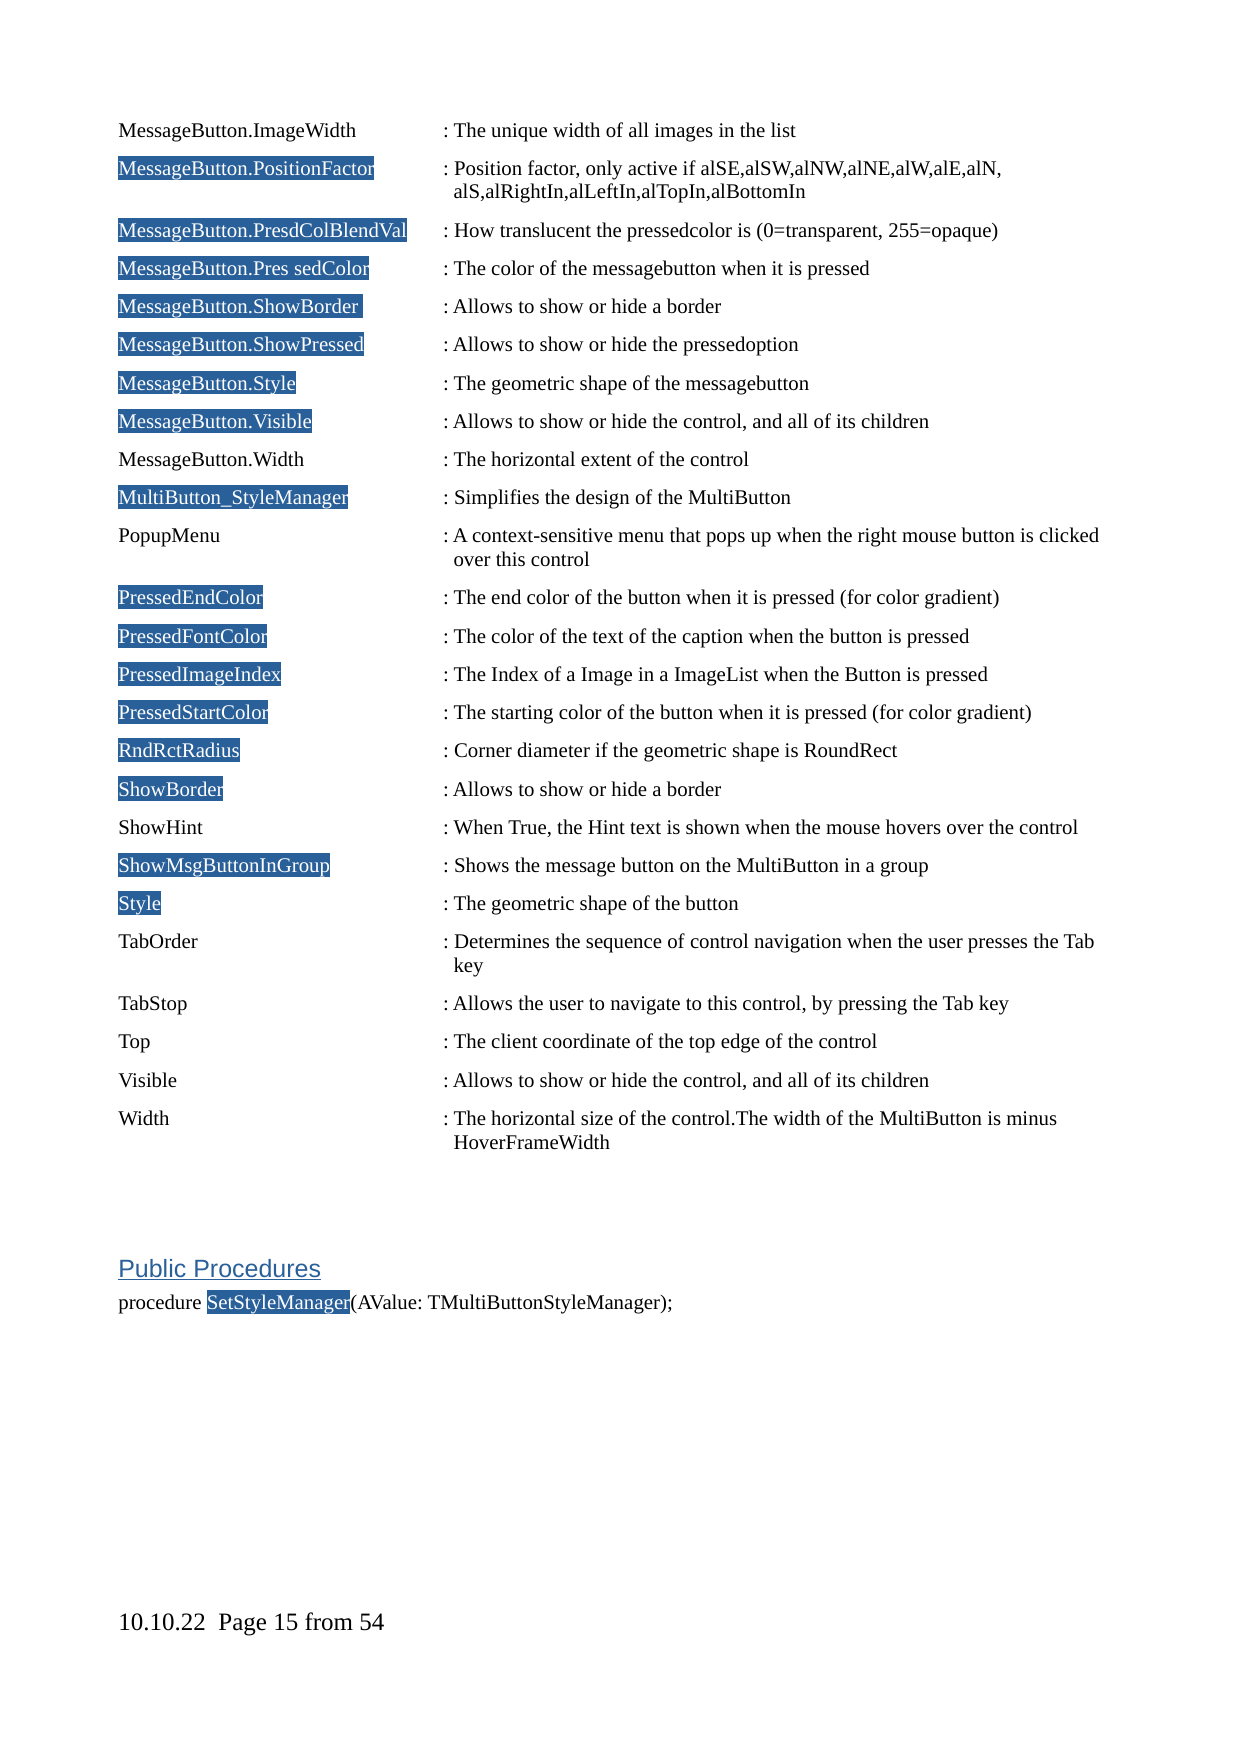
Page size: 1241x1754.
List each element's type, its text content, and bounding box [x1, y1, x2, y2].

text PressedStartColor : The starting color of the button when it is pressed (for color gradient) [118, 701, 1122, 724]
text MessageButton.PositionFactor : Position factor, only active if alSE,alSW,alNW,alNE,alW,alE,alN, alS,alRightIn,alLeftIn,alTopIn,alBottomIn [118, 156, 1122, 204]
text TabOrder : Determines the sequence of control navigation when the user presses the Tab key [118, 930, 1122, 977]
text procedure SetStyleManager(AValue: TMultiButtonStyleManager); [118, 1296, 1122, 1313]
text Style : The geometric shape of the button [118, 892, 1122, 915]
text MultiButton_StyleManager : Simplifies the design of the MultiButton [118, 486, 1122, 509]
text MessageButton.ImageWidth : The unique width of all images in the list [118, 118, 1122, 142]
text Width : The horizontal size of the control.The width of the MultiButton is minus HoverFrameWidth [118, 1107, 1122, 1154]
text MessageButton.Visible : Allows to show or hide the control, and all of its children [118, 409, 1122, 433]
subtitle Public Procedures [118, 1253, 1122, 1283]
text MessageButton.Width : The horizontal extent of the control [118, 448, 1122, 471]
text MessageButton.ShowPressed : Allows to show or hide the pressedoption [118, 333, 1122, 357]
text ShowHint : When True, the Hint text is shown when the mouse hovers over the control [118, 815, 1122, 839]
text ShowMsgButtonInGroup : Shows the message button on the MultiButton in a group [118, 853, 1122, 877]
text MessageButton.ShowBorder : Allows to show or hide a border [118, 295, 1122, 318]
text Top : The client coordinate of the top edge of the control [118, 1030, 1122, 1054]
text PressedFontColor : The color of the text of the caption when the button is pressed [118, 624, 1122, 648]
text MessageButton.Style : The geometric shape of the messagebutton [118, 371, 1122, 395]
text TabStop : Allows the user to navigate to this control, by pressing the Tab key [118, 992, 1122, 1016]
text ShowBorder : Allows to show or hide a border [118, 777, 1122, 801]
text MessageButton.Pres sedColor : The color of the messagebutton when it is pressed [118, 256, 1122, 280]
text Visible : Allows to show or hide the control, and all of its children [118, 1068, 1122, 1092]
text PopupMenu : A context-sensitive menu that pops up when the right mouse button is clicked over this control [118, 524, 1122, 571]
text PressedEndColor : The end color of the button when it is pressed (for color gradient) [118, 586, 1122, 609]
text RndRctRadius : Corner diameter if the geometric shape is RoundRect [118, 739, 1122, 762]
text PressedImageIndex : The Index of a Image in a ImageList when the Button is pressed [118, 662, 1122, 686]
text MessageButton.PresdColBlendVal : How translucent the pressedcolor is (0=transparent, 255=opaque) [118, 218, 1122, 242]
